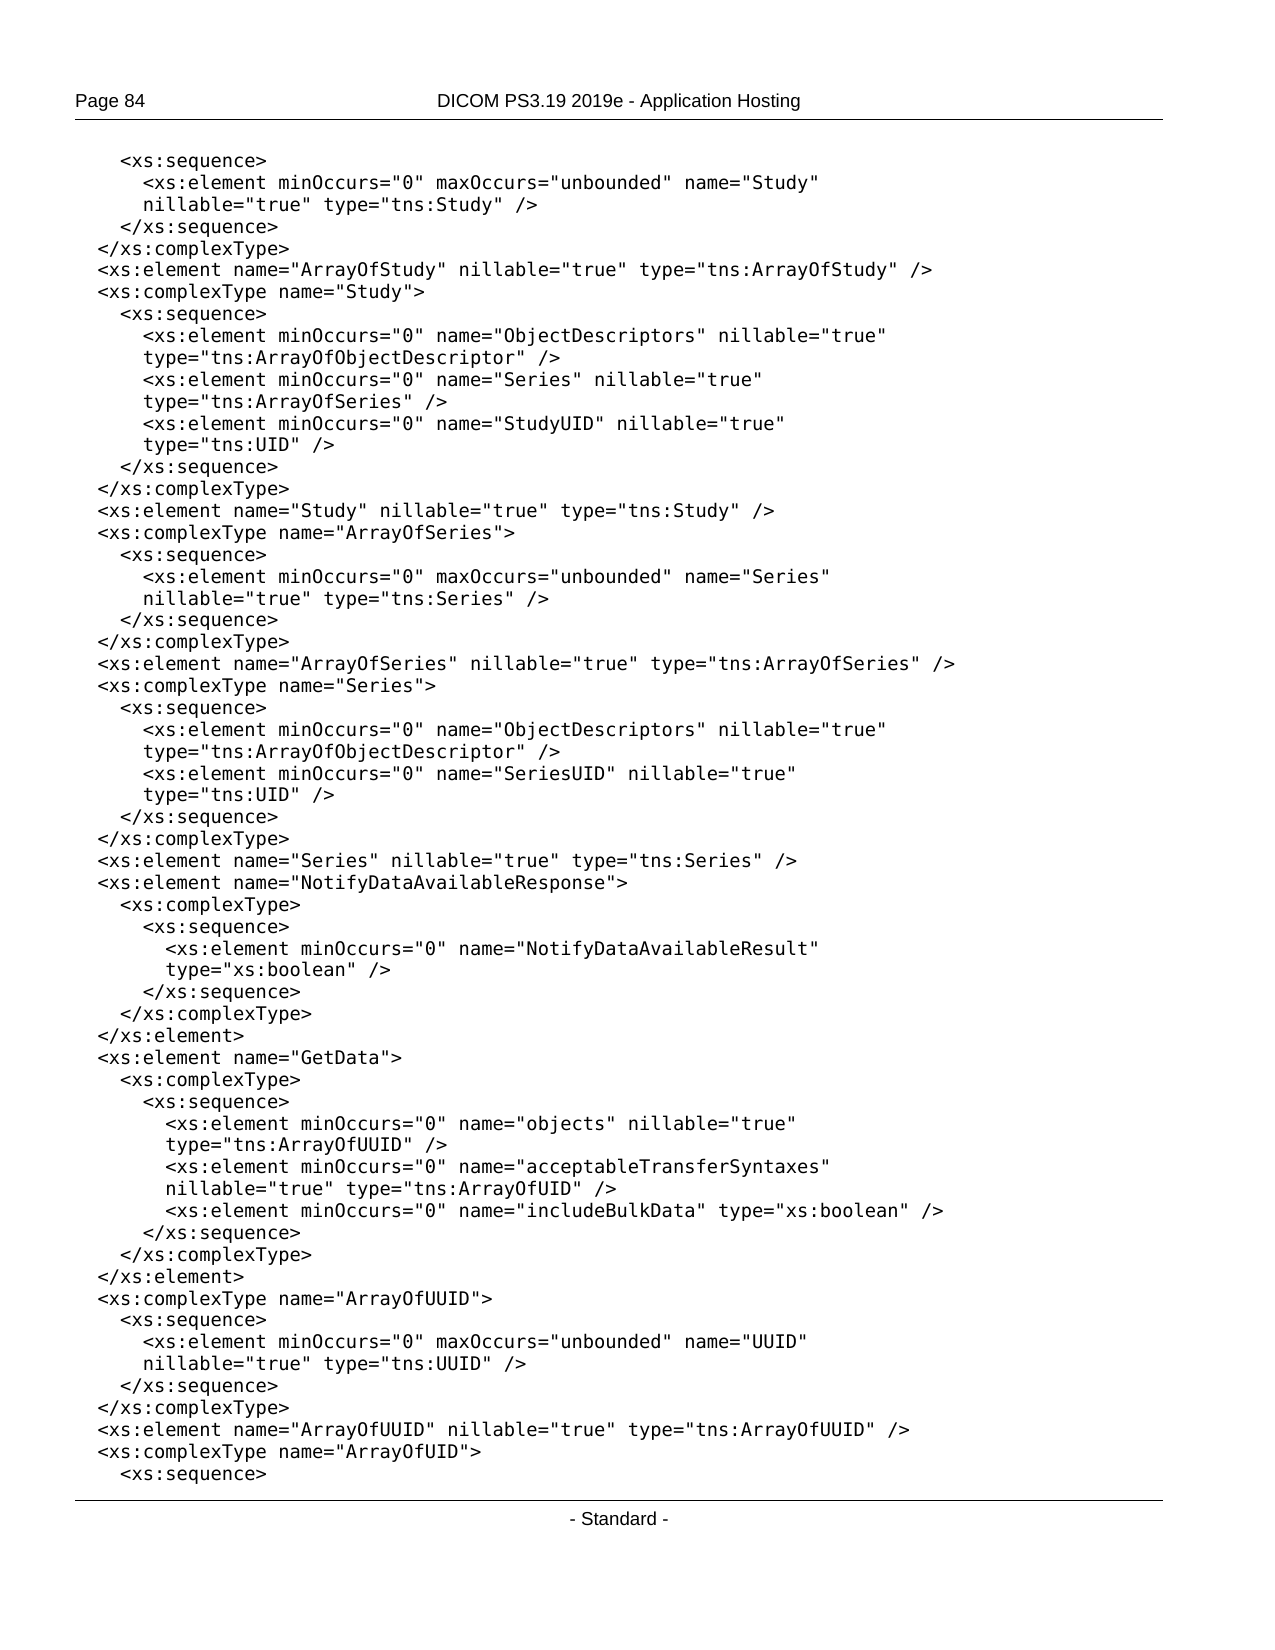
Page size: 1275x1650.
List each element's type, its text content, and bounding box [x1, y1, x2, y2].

text <xs:sequence> <xs:element minOccurs="0" maxOccurs="unbounded" name="Study" nillable="true" type="tns:Study" /> </xs:sequence> </xs:complexType> <xs:element name="ArrayOfStudy" nillable="true" type="tns:ArrayOfStudy" /> <xs:complexType name="Study"> <xs:sequence> <xs:element minOccurs="0" name="ObjectDescriptors" nillable="true" type="tns:ArrayOfObjectDescriptor" /> <xs:element minOccurs="0" name="Series" nillable="true" type="tns:ArrayOfSeries" /> <xs:element minOccurs="0" name="StudyUID" nillable="true" type="tns:UID" /> </xs:sequence> </xs:complexType> <xs:element name="Study" nillable="true" type="tns:Study" /> <xs:complexType name="ArrayOfSeries"> <xs:sequence> <xs:element minOccurs="0" maxOccurs="unbounded" name="Series" nillable="true" type="tns:Series" /> </xs:sequence> </xs:complexType> <xs:element name="ArrayOfSeries" nillable="true" type="tns:ArrayOfSeries" /> <xs:complexType name="Series"> <xs:sequence> <xs:element minOccurs="0" name="ObjectDescriptors" nillable="true" type="tns:ArrayOfObjectDescriptor" /> <xs:element minOccurs="0" name="SeriesUID" nillable="true" type="tns:UID" /> </xs:sequence> </xs:complexType> <xs:element name="Series" nillable="true" type="tns:Series" /> <xs:element name="NotifyDataAvailableResponse"> <xs:complexType> <xs:sequence> <xs:element minOccurs="0" name="NotifyDataAvailableResult" type="xs:boolean" /> </xs:sequence> </xs:complexType> </xs:element> <xs:element name="GetData"> <xs:complexType> <xs:sequence> <xs:element minOccurs="0" name="objects" nillable="true" type="tns:ArrayOfUUID" /> <xs:element minOccurs="0" name="acceptableTransferSyntaxes" nillable="true" type="tns:ArrayOfUID" /> <xs:element minOccurs="0" name="includeBulkData" type="xs:boolean" /> </xs:sequence> </xs:complexType> </xs:element> <xs:complexType name="ArrayOfUUID"> <xs:sequence> <xs:element minOccurs="0" maxOccurs="unbounded" name="UUID" nillable="true" type="tns:UUID" /> </xs:sequence> </xs:complexType> <xs:element name="ArrayOfUUID" nillable="true" type="tns:ArrayOfUUID" /> <xs:complexType name="ArrayOfUID"> <xs:sequence> [75, 150, 1162, 1484]
